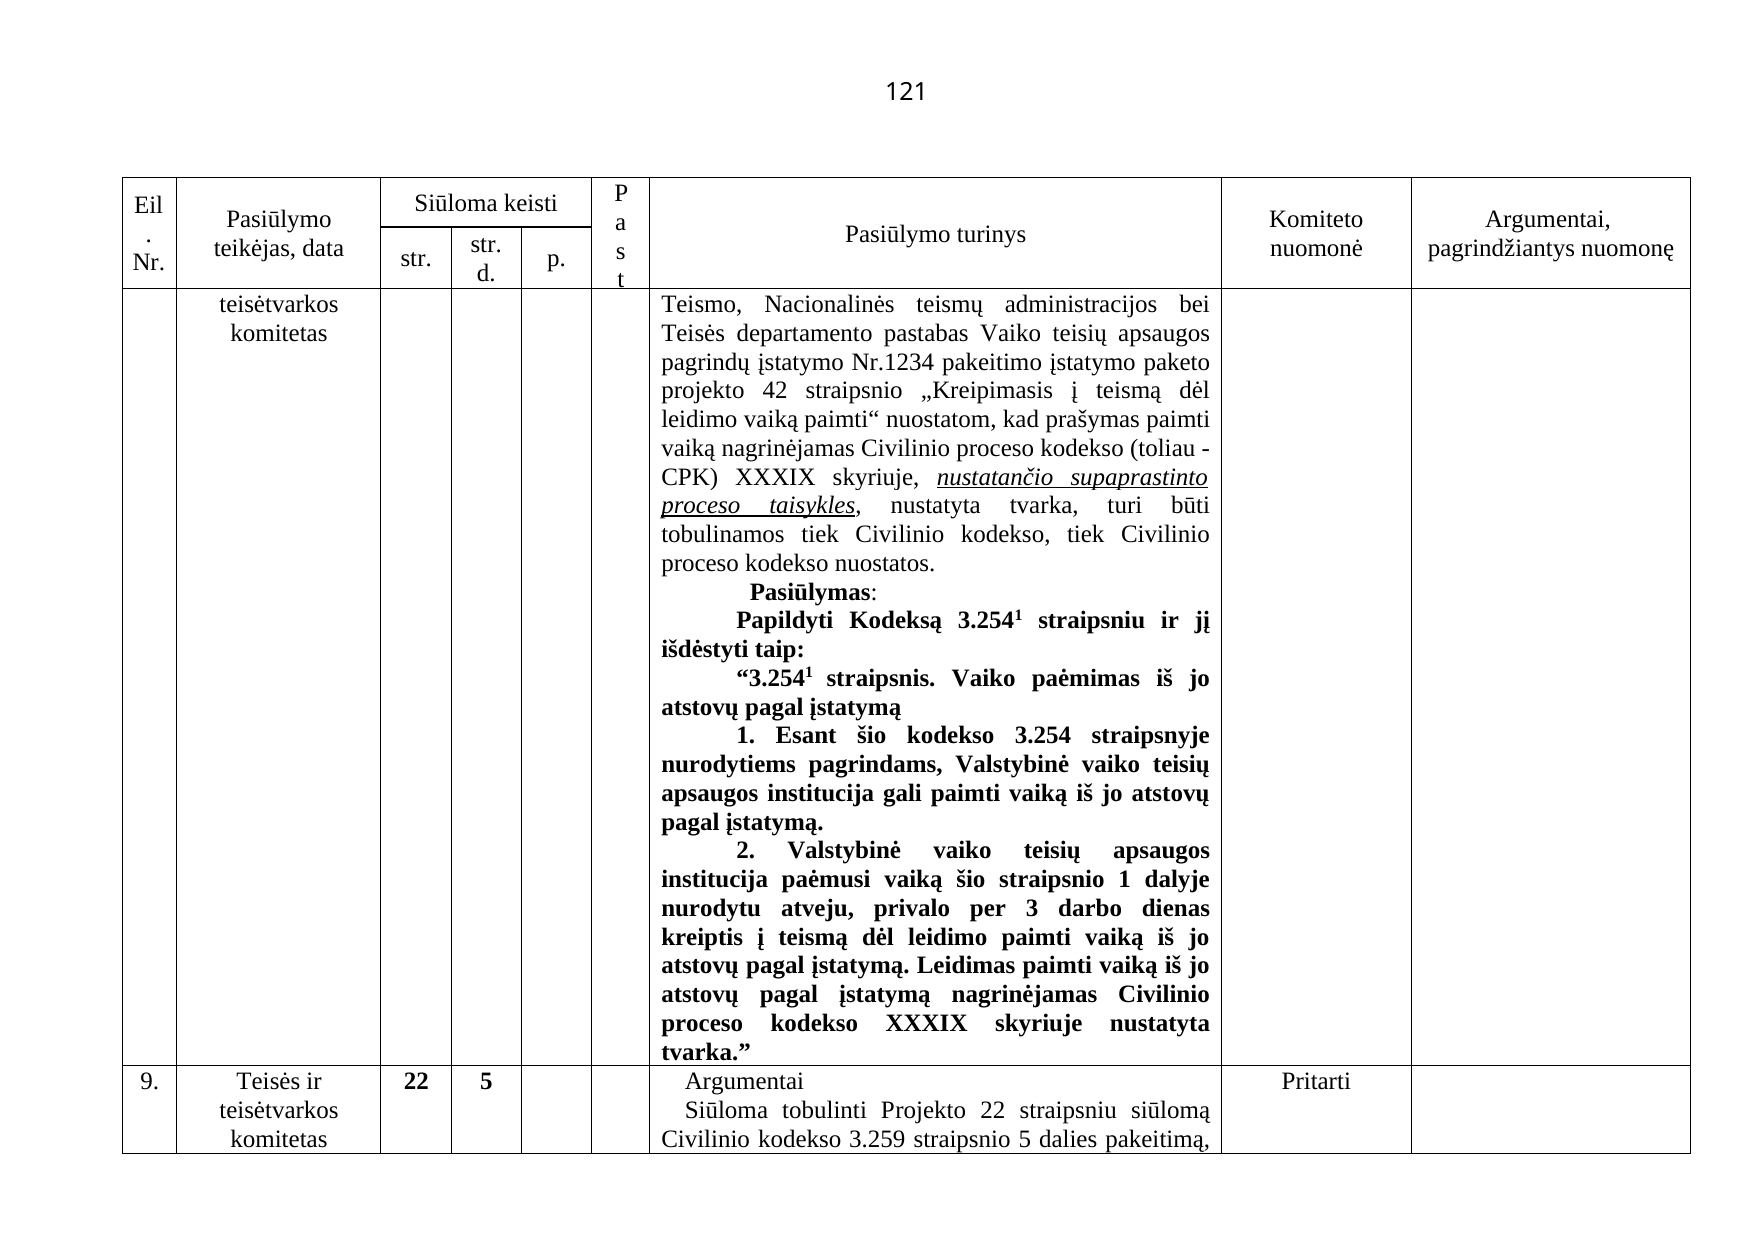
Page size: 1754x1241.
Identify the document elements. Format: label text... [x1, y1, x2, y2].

table_cell [1412, 289, 1690, 1065]
table_header Argumentai, pagrindžiantys nuomonę [1412, 178, 1690, 288]
table_cell p. [522, 228, 591, 288]
table_cell [123, 289, 176, 1065]
table_header Pasiūlymo teikėjas, data [177, 178, 380, 288]
table_cell 9. [123, 1066, 176, 1153]
table_cell [1412, 1066, 1690, 1153]
table_header Siūloma keisti [381, 178, 591, 226]
table_cell str. d. [452, 228, 521, 288]
table_cell 5 [452, 1066, 521, 1153]
table_header Komiteto nuomonė [1222, 178, 1411, 288]
table_cell Teismo, Nacionalinės teismų administracijos bei Teisės departamento pastabas Vaiko teisių apsaugos pagrindų įstatymo Nr.1234 pakeitimo įstatymo paketo projekto 42 straipsnio „Kreipimasis į teismą dėl leidimo vaiką paimti“ nuostatom, kad prašymas paimti vaiką nagrinėjamas Civilinio proceso kodekso (toliau - CPK) XXXIX skyriuje, nustatančio supaprastinto proceso taisykles, nustatyta tvarka, turi būti tobulinamos tiek Civilinio kodekso, tiek Civilinio proceso kodekso nuostatos. Pasiūlymas: Papildyti Kodeksą 3.2541 straipsniu ir jį išdėstyti taip: “3.2541 straipsnis. Vaiko paėmimas iš jo atstovų pagal įstatymą 1. Esant šio kodekso 3.254 straipsnyje nurodytiems pagrindams, Valstybinė vaiko teisių apsaugos institucija gali paimti vaiką iš jo atstovų pagal įstatymą. 2. Valstybinė vaiko teisių apsaugos institucija paėmusi vaiką šio straipsnio 1 dalyje nurodytu atveju, privalo per 3 darbo dienas kreiptis į teismą dėl leidimo paimti vaiką iš jo atstovų pagal įstatymą. Leidimas paimti vaiką iš jo atstovų pagal įstatymą nagrinėjamas Civilinio proceso kodekso XXXIX skyriuje nustatyta tvarka.” [650, 289, 1221, 1065]
table_cell teisėtvarkos komitetas [177, 289, 380, 1065]
table_cell [592, 289, 649, 1065]
table_cell [1222, 289, 1411, 1065]
table_header Pasiūlymo turinys [650, 178, 1221, 288]
table_cell [381, 289, 451, 1065]
table_cell 22 [381, 1066, 451, 1153]
table_cell [592, 1066, 649, 1153]
table_cell [452, 289, 521, 1065]
table_cell [522, 289, 591, 1065]
table_cell str. [381, 228, 451, 288]
table_header Eil. Nr. [123, 178, 176, 288]
table_cell Argumentai Siūloma tobulinti Projekto 22 straipsniu siūlomą Civilinio kodekso 3.259 straipsnio 5 dalies pakeitimą, [650, 1066, 1221, 1153]
table_cell [522, 1066, 591, 1153]
table_header Pastabos [592, 178, 649, 288]
table_cell Teisės ir teisėtvarkos komitetas [177, 1066, 380, 1153]
table_cell Pritarti [1222, 1066, 1411, 1153]
